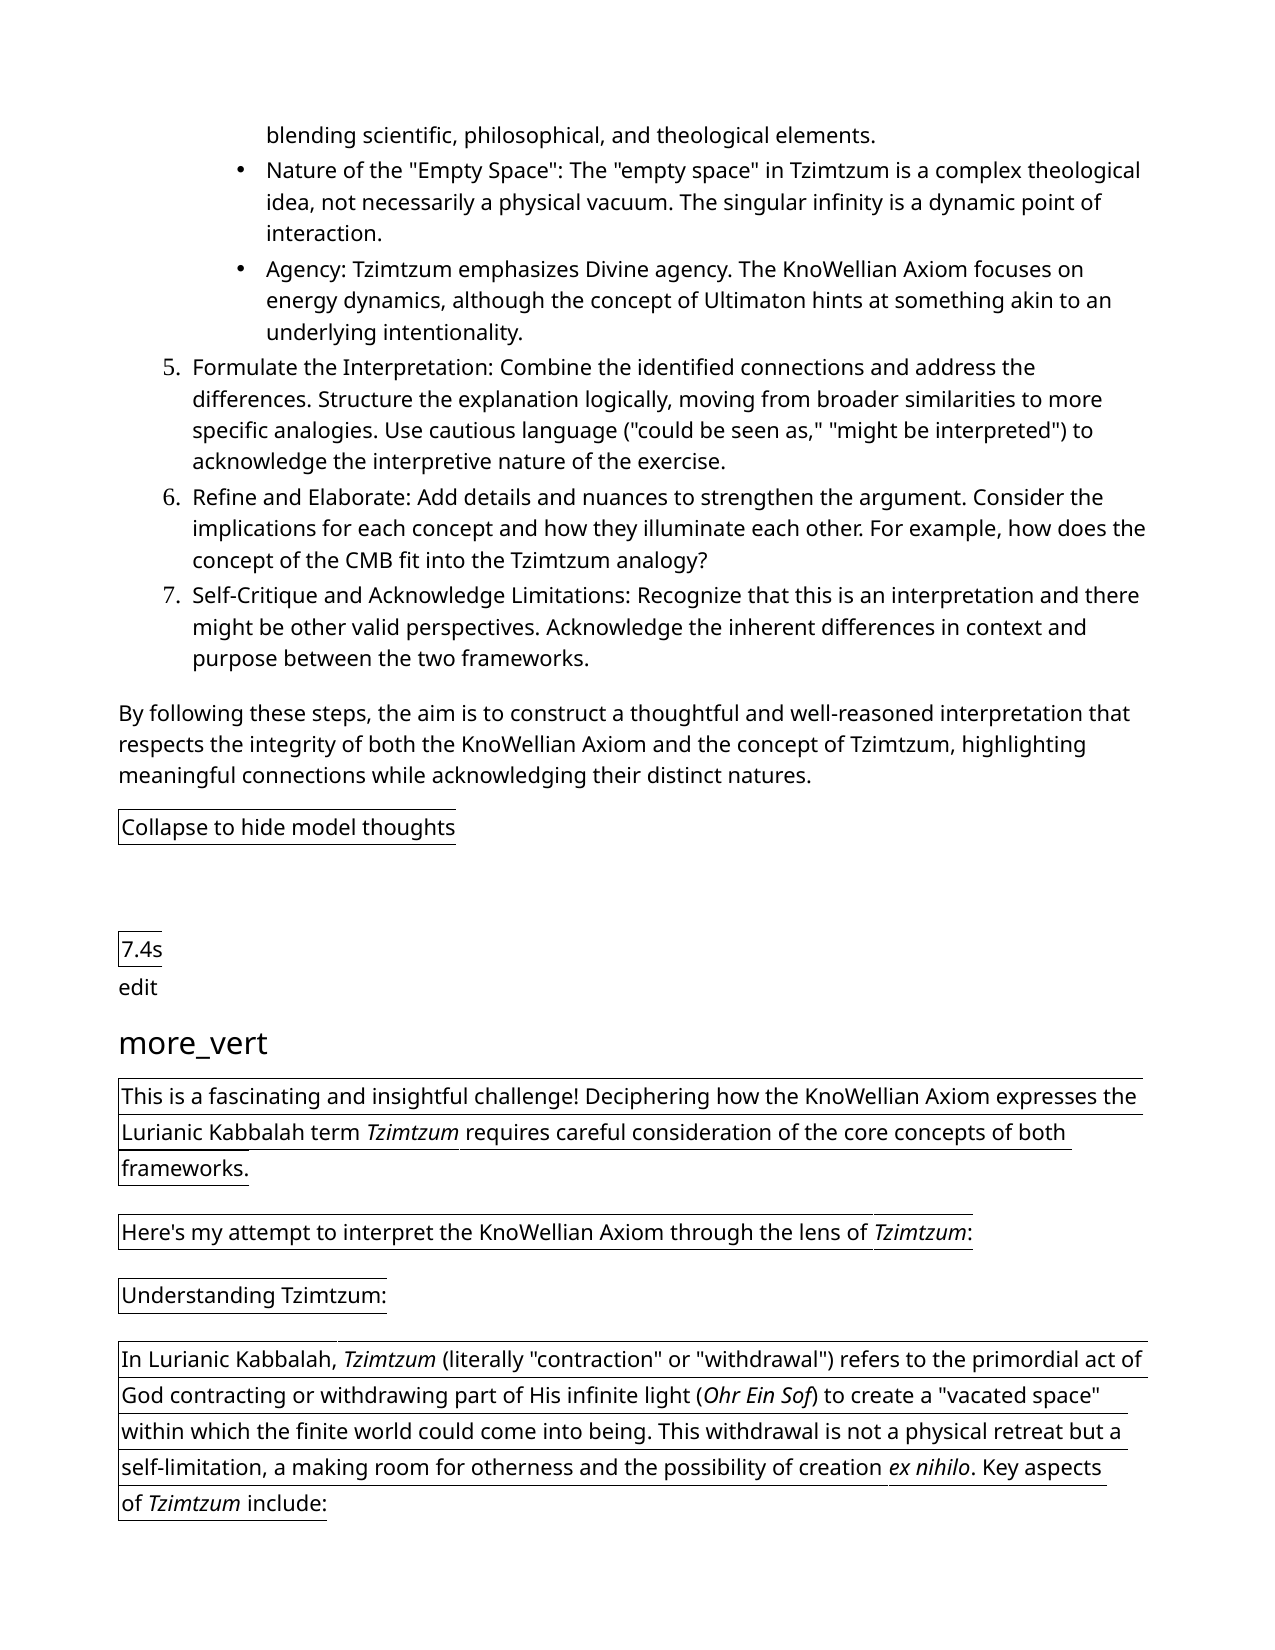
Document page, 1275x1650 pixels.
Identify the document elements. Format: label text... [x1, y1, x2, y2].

list Agency: Tzimtzum emphasizes Divine agency. The KnoWellian Axiom focuses on energy dynamics, although the concept of Ultimaton hints at something akin to an underlying intentionality. [236, 252, 1157, 346]
list Self-Critique and Acknowledge Limitations: Recognize that this is an interpretation and there might be other valid perspectives. Acknowledge the inherent differences in context and purpose between the two frameworks. [162, 579, 1157, 673]
text Understanding Tzimtzum: [118, 1277, 1157, 1313]
list Formulate the Interpretation: Combine the identified connections and address the differences. Structure the explanation logically, moving from broader similarities to more specific analogies. Use cautious language ("could be seen as," "might be interpreted") to acknowledge the interpretive nature of the exercise. [162, 351, 1157, 476]
text edit [118, 972, 1157, 1002]
list blending scientific, philosophical, and theological elements. [236, 118, 1157, 149]
text By following these steps, the aim is to construct a thoughtful and well-reasoned interpretation that respects the integrity of both the KnoWellian Axiom and the concept of Tzimtzum, highlighting meaningful connections while acknowledging their distinct natures. [118, 696, 1157, 790]
text This is a fascinating and insightful challenge! Deciphering how the KnoWellian Axiom expresses the Lurianic Kabbalah term Tzimtzum requires careful consideration of the core concepts of both frameworks. [119, 1078, 1157, 1185]
list Nature of the "Empty Space": The "empty space" in Tzimtzum is a complex theological idea, not necessarily a physical vacuum. The singular infinity is a dynamic point of interaction. [236, 154, 1157, 248]
text Collapse to hide model thoughts [119, 809, 1144, 844]
text Here's my attempt to interpret the KnoWellian Axiom through the lens of Tzimtzum: [118, 1213, 1157, 1249]
text 7.4s [119, 931, 1157, 967]
list Refine and Elaborate: Add details and nuances to strengthen the argument. Consider the implications for each concept and how they illuminate each other. For example, how does the concept of the CMB fit into the Tzimtzum analogy? [162, 481, 1157, 574]
text In Lurianic Kabbalah, Tzimtzum (literally "contraction" or "withdrawal") refers to the primordial act of God contracting or withdrawing part of His infinite light (Ohr Ein Sof) to create a "vacated space" within which the finite world could come into being. This withdrawal is not a physical retreat but a self-limitation, a making room for otherness and the possibility of creation ex nihilo. Key aspects of Tzimtzum include: [119, 1341, 1157, 1521]
text more_vert [118, 1021, 1157, 1063]
